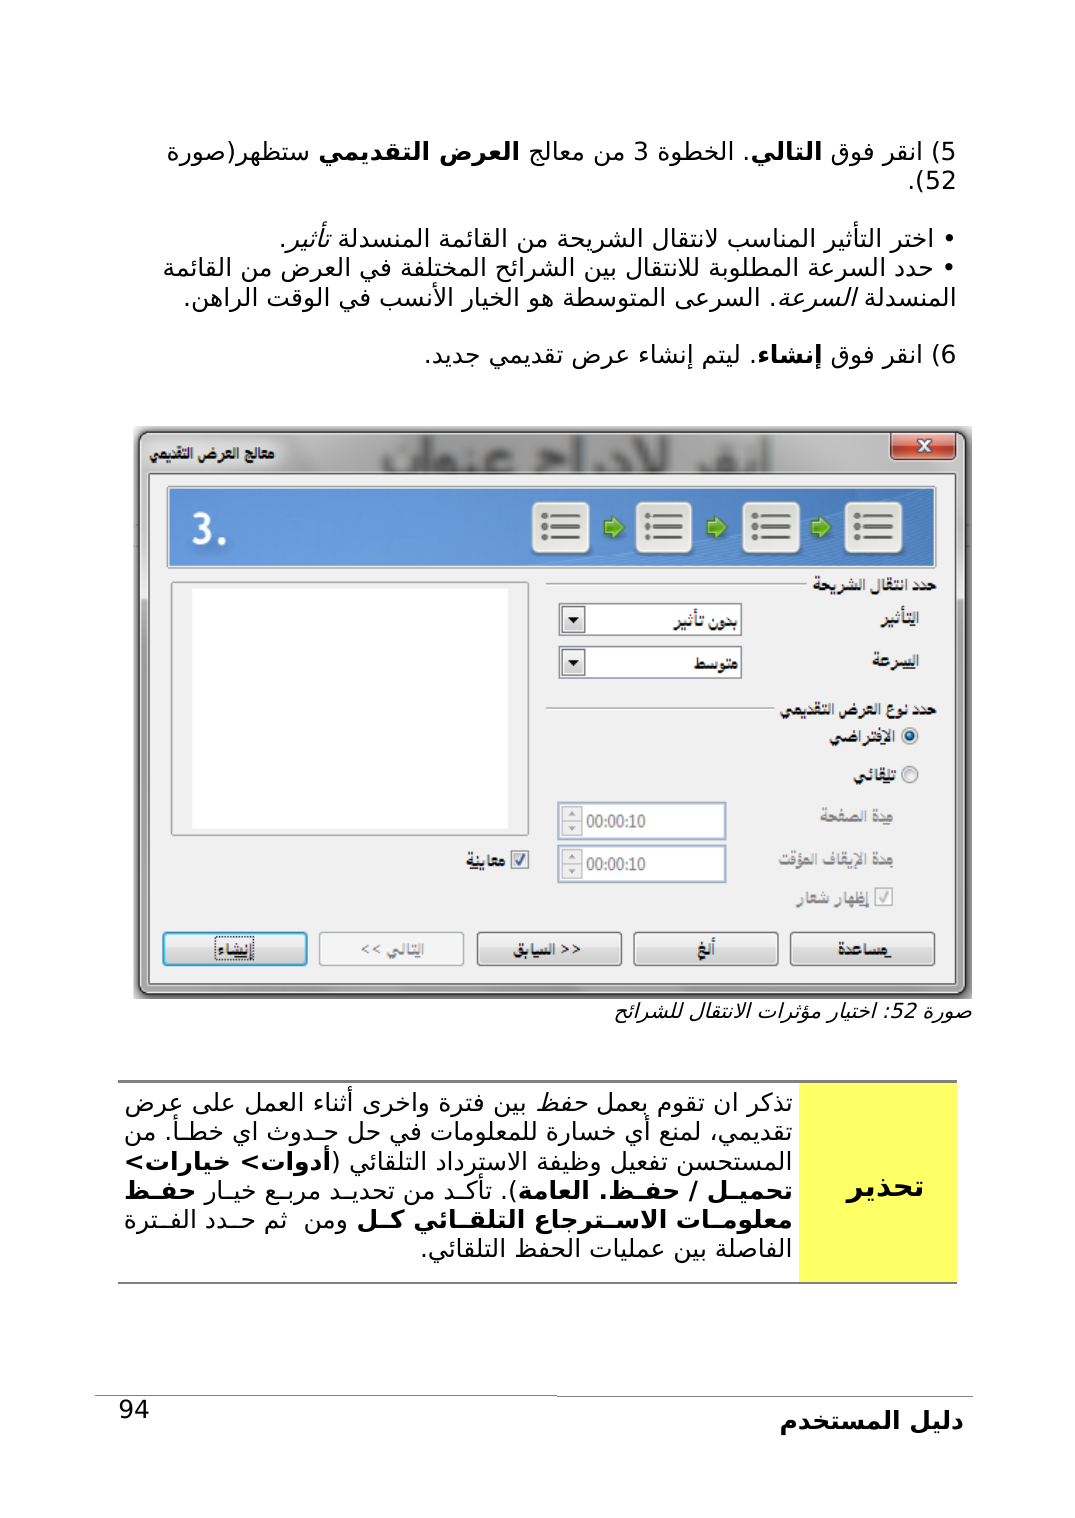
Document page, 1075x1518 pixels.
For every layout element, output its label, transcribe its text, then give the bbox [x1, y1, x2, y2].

text • حدد السرعة المطلوبة للانتقال بين الشرائح المختلفة في العرض من القائمة المنسدلة السرعة. السرعى المتوسطة هو الخيار الأنسب في الوقت الراهن. [118, 253, 957, 312]
text 6) انقر فوق إنشاء. ليتم إنشاء عرض تقديمي جديد. [118, 341, 957, 370]
table_header تذكر ان تقوم بعمل حفظ بين فترة واخرى أثناء العمل على عرض تقديمي، لمنع أي خسارة للمعلومات في حل حدوث اي خطأ. من المستحسن تفعيل وظيفة الاسترداد التلقائي (أدوات> خيارات> تحميل / حفظ. العامة). تأكد من تحديد مربع خيار حفظ معلومات الاسترجاع التلقائي كل ومن ثم حدد الفترة الفاصلة بين عمليات الحفظ التلقائي. [118, 1083, 798, 1282]
text • اختر التأثير المناسب لانتقال الشريحة من القائمة المنسدلة تأثير. [118, 224, 957, 253]
text صورة 52: اختيار مؤثرات الانتقال للشرائح [127, 439, 972, 1023]
text 5) انقر فوق التالي. الخطوة 3 من معالج العرض التقديمي ستظهر(صورة 52). [118, 137, 957, 196]
table_header [799, 1083, 957, 1282]
